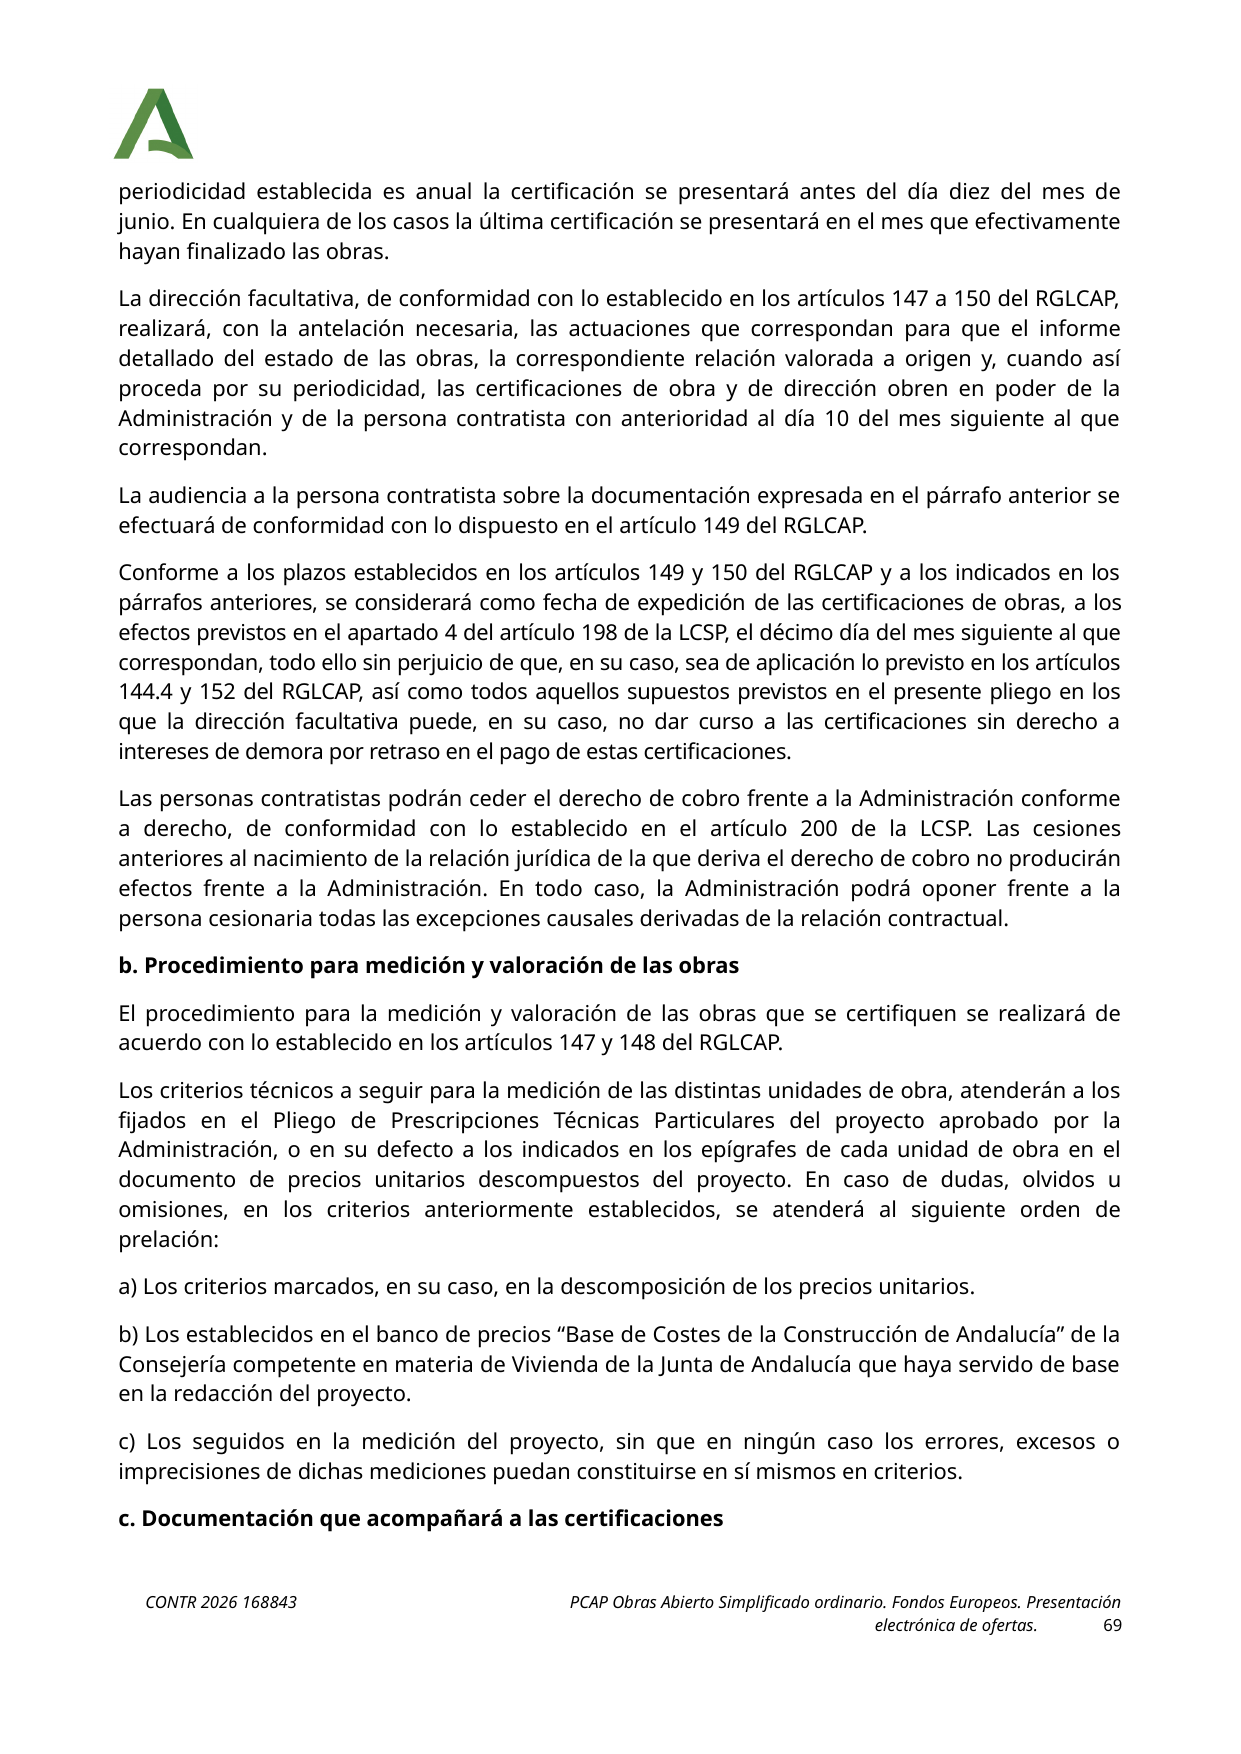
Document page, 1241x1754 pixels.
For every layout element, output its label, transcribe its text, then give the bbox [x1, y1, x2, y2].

text c. Documentación que acompañará a las certificaciones [118, 1503, 1122, 1533]
text b) Los establecidos en el banco de precios “Base de Costes de la Construcción de Andalucía” de la Consejería competente en materia de Vivienda de la Junta de Andalucía que haya servido de base en la redacción del proyecto. [118, 1319, 1122, 1408]
text Conforme a los plazos establecidos en los artículos 149 y 150 del RGLCAP y a los indicados en los párrafos anteriores, se considerará como fecha de expedición de las certificaciones de obras, a los efectos previstos en el apartado 4 del artículo 198 de la LCSP, el décimo día del mes siguiente al que correspondan, todo ello sin perjuicio de que, en su caso, sea de aplicación lo previsto en los artículos 144.4 y 152 del RGLCAP, así como todos aquellos supuestos previstos en el presente pliego en los que la dirección facultativa puede, en su caso, no dar curso a las certificaciones sin derecho a intereses de demora por retraso en el pago de estas certificaciones. [118, 557, 1122, 766]
text Las personas contratistas podrán ceder el derecho de cobro frente a la Administración conforme a derecho, de conformidad con lo establecido en el artículo 200 de la LCSP. Las cesiones anteriores al nacimiento de la relación jurídica de la que deriva el derecho de cobro no producirán efectos frente a la Administración. En todo caso, la Administración podrá oponer frente a la persona cesionaria todas las excepciones causales derivadas de la relación contractual. [118, 783, 1122, 932]
text a) Los criterios marcados, en su caso, en la descomposición de los precios unitarios. [118, 1271, 1122, 1301]
text c) Los seguidos en la medición del proyecto, sin que en ningún caso los errores, excesos o imprecisiones de dichas mediciones puedan constituirse en sí mismos en criterios. [118, 1426, 1122, 1486]
text La audiencia a la persona contratista sobre la documentación expresada en el párrafo anterior se efectuará de conformidad con lo dispuesto en el artículo 149 del RGLCAP. [118, 480, 1122, 539]
text b. Procedimiento para medición y valoración de las obras [118, 950, 1122, 980]
text periodicidad establecida es anual la certificación se presentará antes del día diez del mes de junio. En cualquiera de los casos la última certificación se presentará en el mes que efectivamente hayan finalizado las obras. [118, 176, 1122, 266]
text Los criterios técnicos a seguir para la medición de las distintas unidades de obra, atenderán a los fijados en el Pliego de Prescripciones Técnicas Particulares del proyecto aprobado por la Administración, o en su defecto a los indicados en los epígrafes de cada unidad de obra en el documento de precios unitarios descompuestos del proyecto. En caso de dudas, olvidos u omisiones, en los criterios anteriormente establecidos, se atenderá al siguiente orden de prelación: [118, 1075, 1122, 1254]
text La dirección facultativa, de conformidad con lo establecido en los artículos 147 a 150 del RGLCAP, realizará, con la antelación necesaria, las actuaciones que correspondan para que el informe detallado del estado de las obras, la correspondiente relación valorada a origen y, cuando así proceda por su periodicidad, las certificaciones de obra y de dirección obren en poder de la Administración y de la persona contratista con anterioridad al día 10 del mes siguiente al que correspondan. [118, 283, 1122, 462]
picture [109, 84, 198, 163]
text El procedimiento para la medición y valoración de las obras que se certifiquen se realizará de acuerdo con lo establecido en los artículos 147 y 148 del RGLCAP. [118, 998, 1122, 1057]
